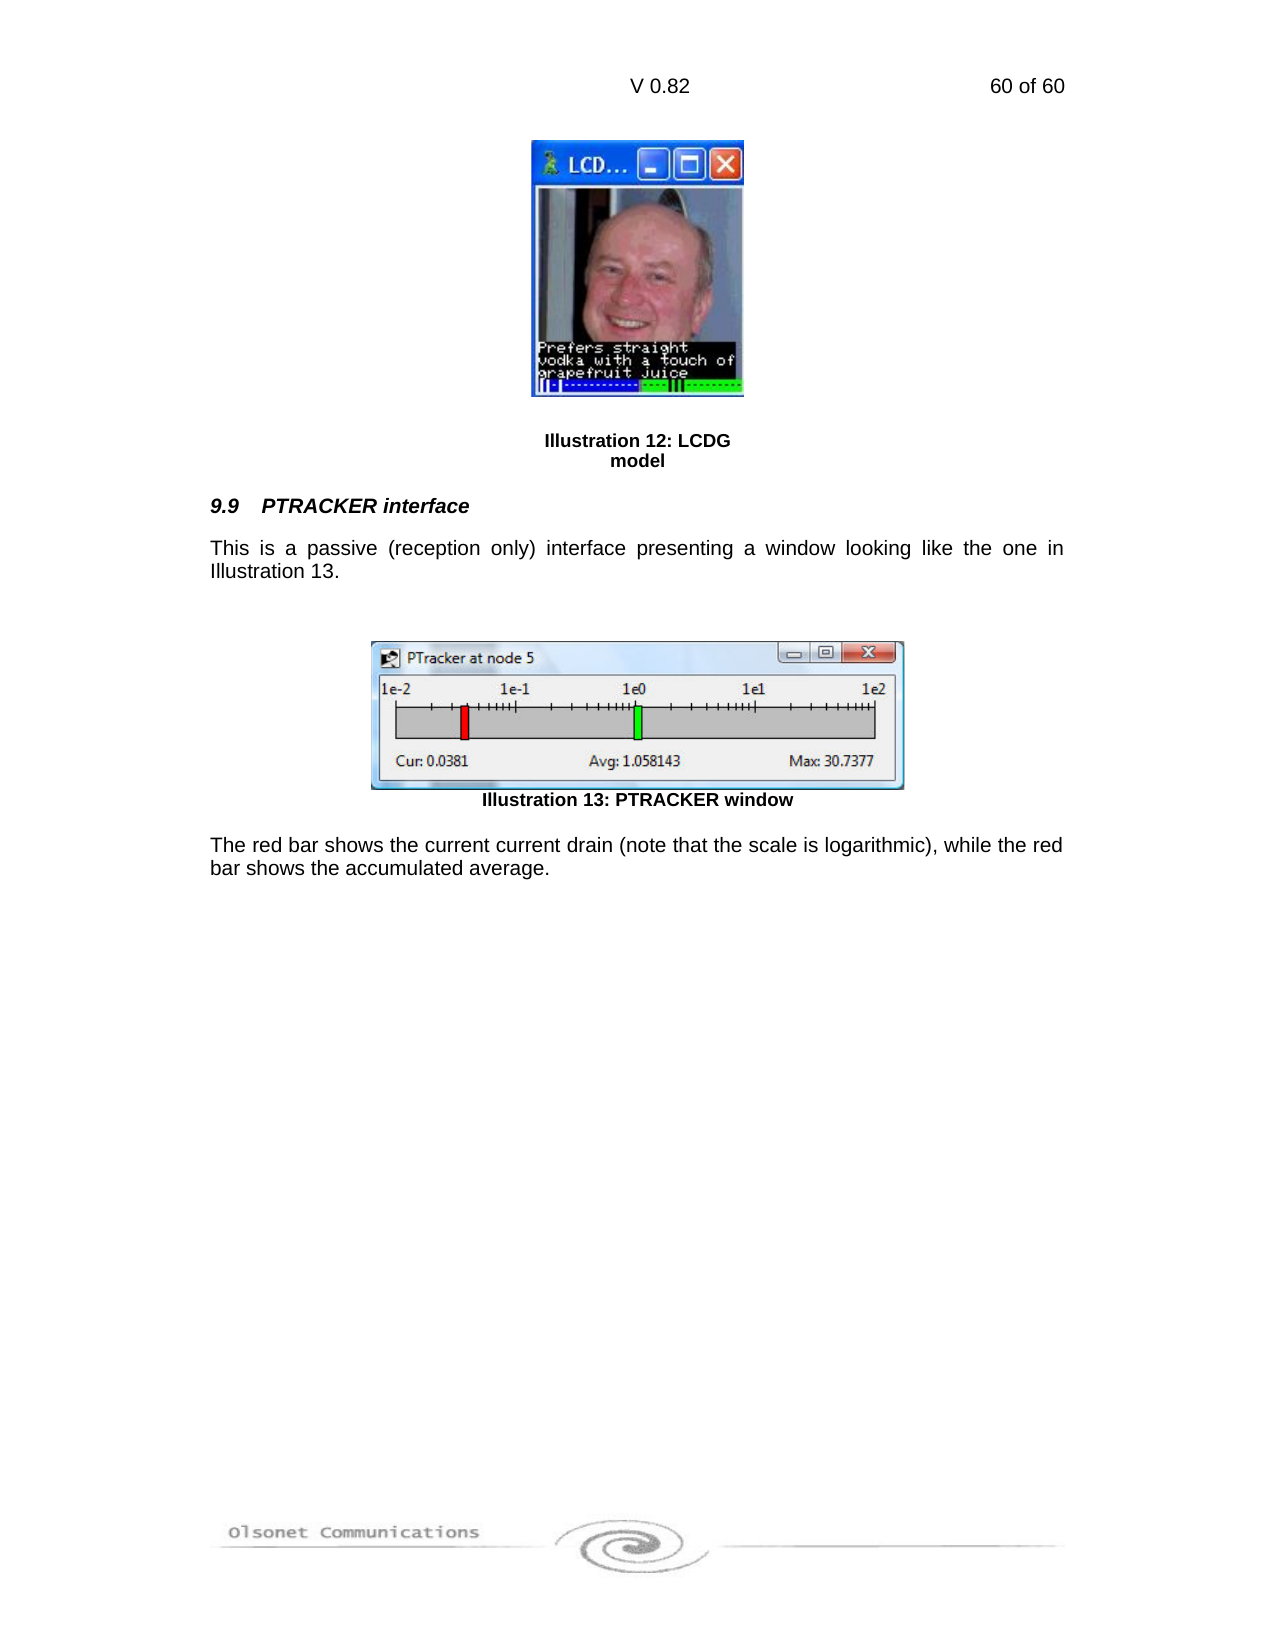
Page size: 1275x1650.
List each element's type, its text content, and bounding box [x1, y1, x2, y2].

text Illustration 12: LCDG model [531, 430, 744, 472]
picture [210, 1504, 1065, 1596]
text Illustration 13: PTRACKER window [371, 790, 904, 810]
picture [531, 140, 744, 397]
picture [371, 641, 905, 790]
text The red bar shows the current current drain (note that the scale is logarithmic), while the red bar shows the accumulated average. [210, 834, 1065, 880]
subtitle PTRACKER interface [210, 495, 1065, 518]
text This is a passive (reception only) interface presenting a window looking like the one in Illustration 13. [210, 536, 1065, 582]
